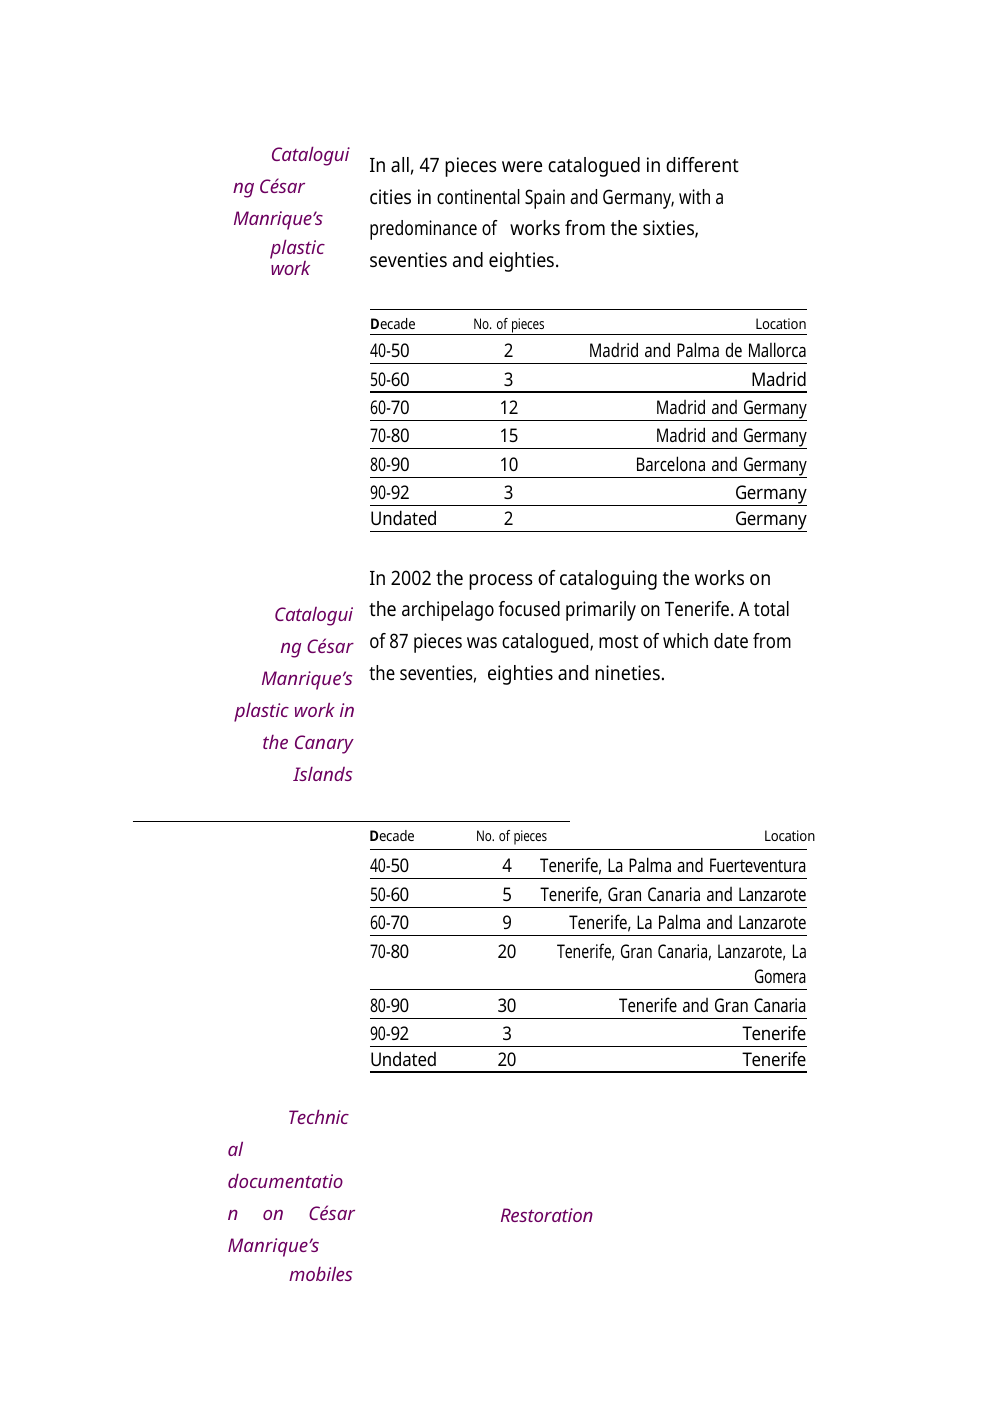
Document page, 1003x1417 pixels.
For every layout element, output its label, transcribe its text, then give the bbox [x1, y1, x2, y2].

table_cell 3 [462, 1019, 525, 1046]
table_cell Tenerife [525, 1019, 807, 1046]
table_cell Tenerife [525, 1047, 807, 1071]
table_cell 80-90 [370, 990, 462, 1017]
table_cell 80-90 [370, 449, 450, 477]
text mobiles [133, 1264, 355, 1285]
table_header Tenerife, La Palma and Fuerteventura [525, 850, 807, 878]
table_cell 5 [462, 879, 525, 907]
table_cell Madrid [580, 364, 807, 391]
table_cell Undated [370, 506, 450, 531]
table_cell 15 [450, 421, 580, 448]
table_cell Germany [580, 506, 807, 531]
table_cell Barcelona and Germany [580, 449, 807, 477]
text Cataloguing César Manrique’s plastic work in the Canary Islands [226, 602, 355, 786]
table_cell 9 [462, 908, 525, 935]
table_cell 20 [462, 1047, 525, 1071]
table_cell Tenerife, La Palma and Lanzarote [525, 908, 807, 935]
table_cell 60-70 [370, 908, 462, 935]
table_cell 90-92 [370, 478, 450, 505]
table_cell 60-70 [370, 393, 450, 420]
text Restoration [500, 1202, 958, 1227]
table_cell 2 [450, 335, 580, 363]
table_cell 20 [462, 936, 525, 989]
table_cell Madrid and Germany [580, 393, 807, 420]
table_cell Undated [370, 1047, 462, 1071]
text Cataloguing César Manrique’s [233, 141, 355, 231]
table_header Location [580, 310, 807, 334]
table_cell 30 [462, 990, 525, 1017]
table_cell 50-60 [370, 364, 450, 391]
table_cell Madrid and Germany [580, 421, 807, 448]
table_cell 70-80 [370, 936, 462, 989]
table_cell Germany [580, 478, 807, 505]
table_cell 70-80 [370, 421, 450, 448]
table_cell 3 [450, 364, 580, 391]
text Technical documentation on César Manrique’s [227, 1104, 355, 1257]
table_header 4 [462, 850, 525, 878]
table_cell 10 [450, 449, 580, 477]
table_cell Tenerife, Gran Canaria, Lanzarote, La Gomera [525, 936, 807, 989]
table_header No. of pieces [450, 310, 580, 334]
table_cell 3 [450, 478, 580, 505]
table_cell 90-92 [370, 1019, 462, 1046]
text plastic work [270, 237, 355, 280]
table_cell 40-50 [370, 335, 450, 363]
text In 2002 the process of cataloguing the works on the archipelago focused primarily on Tenerife. A total of 87 pieces was catalogued, most of which date from the seventies, eighties and nineties. [369, 564, 801, 686]
table_cell Tenerife, Gran Canaria and Lanzarote [525, 879, 807, 907]
table_cell 12 [450, 393, 580, 420]
table_cell 50-60 [370, 879, 462, 907]
table_header Decade [370, 310, 450, 334]
text Decade No. of pieces Location [369, 826, 958, 846]
table_header 40-50 [370, 850, 462, 878]
table_cell Tenerife and Gran Canaria [525, 990, 807, 1017]
table_cell Madrid and Palma de Mallorca [580, 335, 807, 363]
text In all, 47 pieces were catalogued in different cities in continental Spain and Germany, with a predominance of works from the sixties, seventies and eighties. [369, 151, 772, 273]
table_cell 2 [450, 506, 580, 531]
